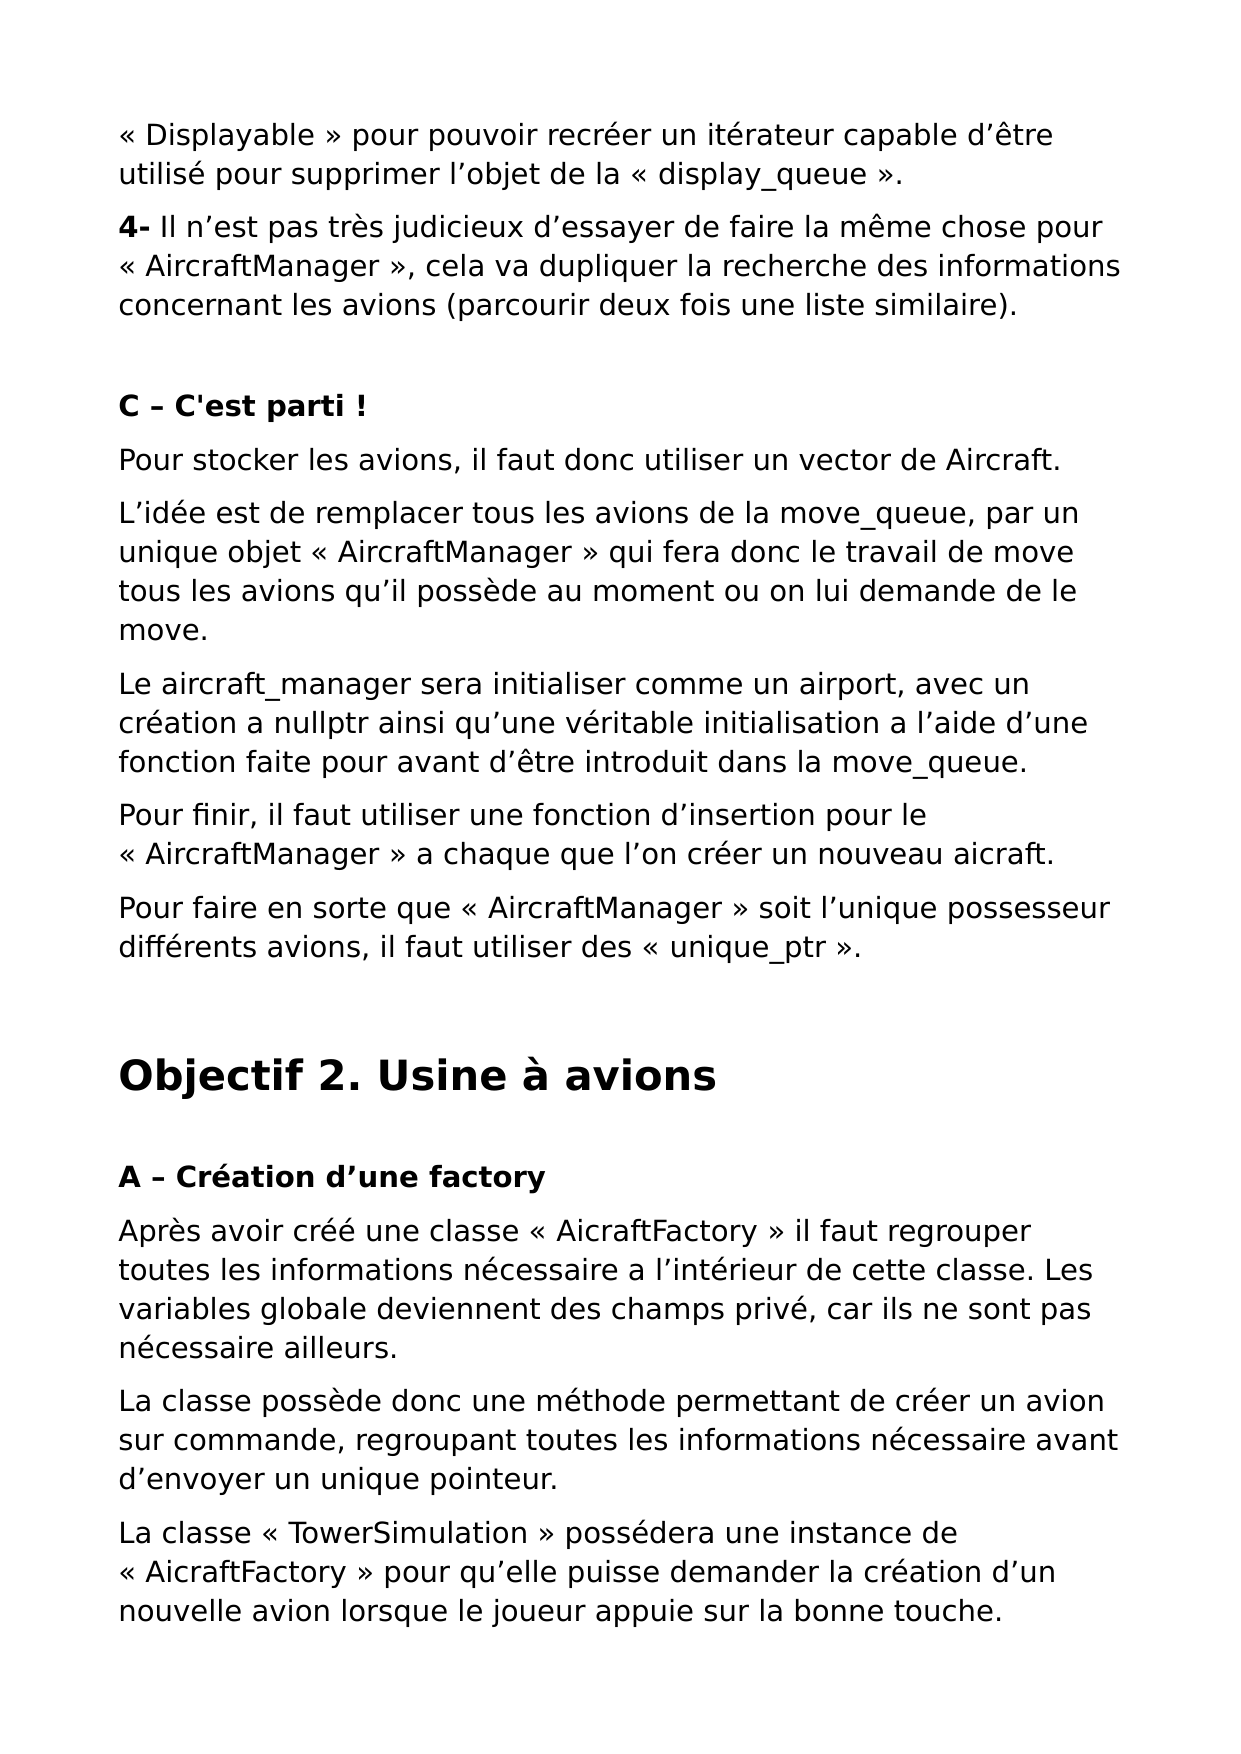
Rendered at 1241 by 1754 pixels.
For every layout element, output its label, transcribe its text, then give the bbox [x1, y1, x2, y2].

text Le aircraft_manager sera initialiser comme un airport, avec un création a nullptr ainsi qu’une véritable initialisation a l’aide d’une fonction faite pour avant d’être introduit dans la move_queue. [118, 667, 1122, 779]
text « Displayable » pour pouvoir recréer un itérateur capable d’être utilisé pour supprimer l’objet de la « display_queue ». [118, 118, 1122, 191]
text Pour faire en sorte que « AircraftManager » soit l’unique possesseur différents avions, il faut utiliser des « unique_ptr ». [118, 891, 1122, 964]
text Après avoir créé une classe « AicraftFactory » il faut regrouper toutes les informations nécessaire a l’intérieur de cette classe. Les variables globale deviennent des champs privé, car ils ne sont pas nécessaire ailleurs. [118, 1214, 1122, 1365]
text L’idée est de remplacer tous les avions de la move_queue, par un unique objet « AircraftManager » qui fera donc le travail de move tous les avions qu’il possède au moment ou on lui demande de le move. [118, 497, 1122, 648]
text 4- Il n’est pas très judicieux d’essayer de faire la même chose pour « AircraftManager », cela va dupliquer la recherche des informations concernant les avions (parcourir deux fois une liste similaire). [118, 211, 1122, 322]
text C – C'est parti ! [118, 390, 1122, 424]
text Pour stocker les avions, il faut donc utiliser un vector de Aircraft. [118, 443, 1122, 477]
text La classe possède donc une méthode permettant de créer un avion sur commande, regroupant toutes les informations nécessaire avant d’envoyer un unique pointeur. [118, 1385, 1122, 1497]
subtitle Objectif 2. Usine à avions [118, 1052, 1122, 1101]
text A – Création d’une factory [118, 1161, 1122, 1195]
text La classe « TowerSimulation » possédera une instance de « AicraftFactory » pour qu’elle puisse demander la création d’un nouvelle avion lorsque le joueur appuie sur la bonne touche. [118, 1516, 1122, 1628]
text Pour finir, il faut utiliser une fonction d’insertion pour le « AircraftManager » a chaque que l’on créer un nouveau aicraft. [118, 799, 1122, 872]
